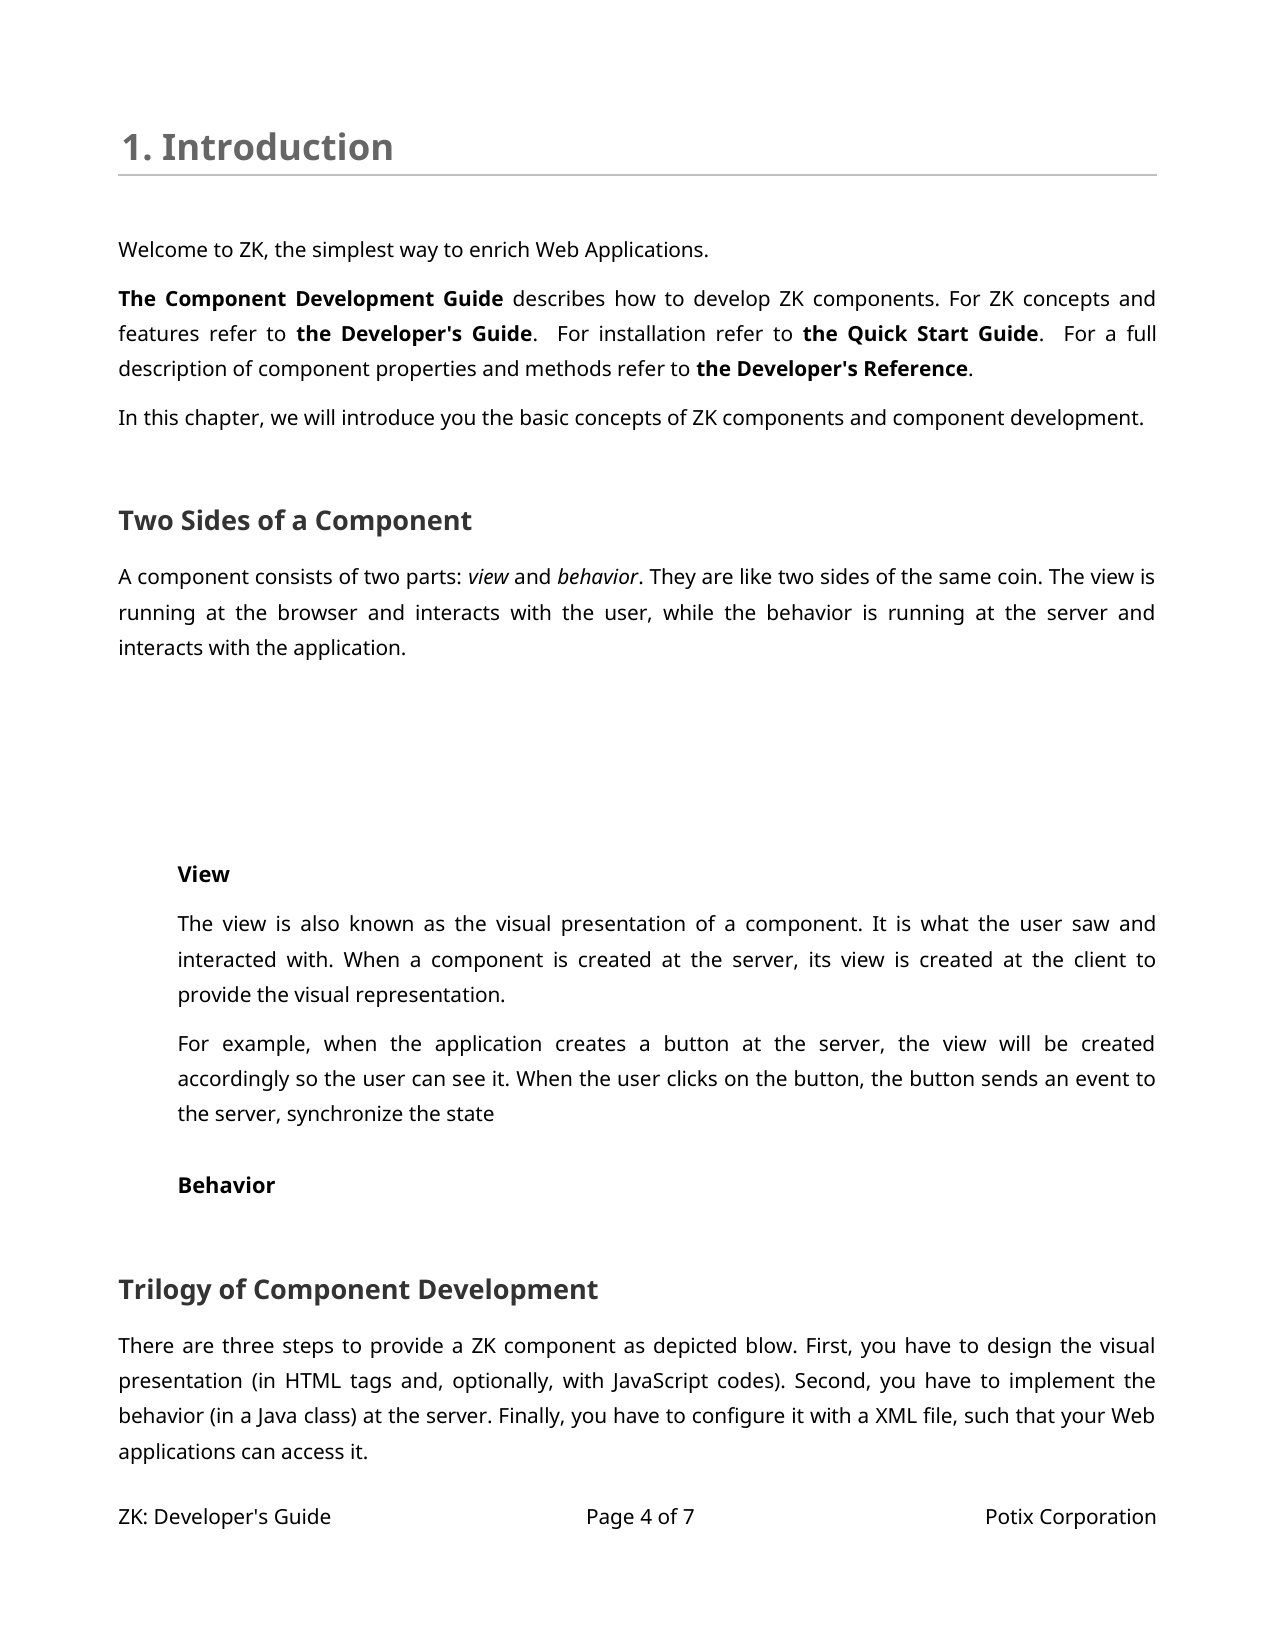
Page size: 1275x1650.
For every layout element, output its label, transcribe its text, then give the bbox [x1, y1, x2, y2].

text A component consists of two parts: view and behavior. They are like two sides of the same coin. The view is running at the browser and interacts with the user, while the behavior is running at the server and interacts with the application. [118, 562, 1157, 661]
subtitle 1. Introduction [118, 118, 1157, 174]
subtitle Trilogy of Component Development [118, 1271, 1157, 1308]
text There are three steps to provide a ZK component as depicted blow. First, you have to design the visual presentation (in HTML tags and, optionally, with JavaScript codes). Second, you have to implement the behavior (in a Java class) at the server. Finally, you have to configure it with a XML file, such that your Web applications can access it. [118, 1331, 1157, 1465]
subtitle Behavior [177, 1170, 1157, 1200]
text For example, when the application creates a button at the server, the view will be created accordingly so the user can see it. When the user clicks on the button, the button sends an event to the server, synchronize the state [177, 1029, 1157, 1127]
text Welcome to ZK, the simplest way to enrich Web Applications. [118, 235, 1157, 263]
subtitle View [177, 704, 1157, 889]
text In this chapter, we will introduce you the basic concepts of ZK components and component development. [118, 403, 1157, 431]
subtitle Two Sides of a Component [118, 502, 1157, 539]
text The Component Development Guide describes how to develop ZK components. For ZK concepts and features refer to the Developer's Guide. For installation refer to the Quick Start Guide. For a full description of component properties and methods refer to the Developer's Reference. [118, 284, 1157, 382]
text The view is also known as the visual presentation of a component. It is what the user saw and interacted with. When a component is created at the server, its view is created at the client to provide the visual representation. [177, 909, 1157, 1008]
